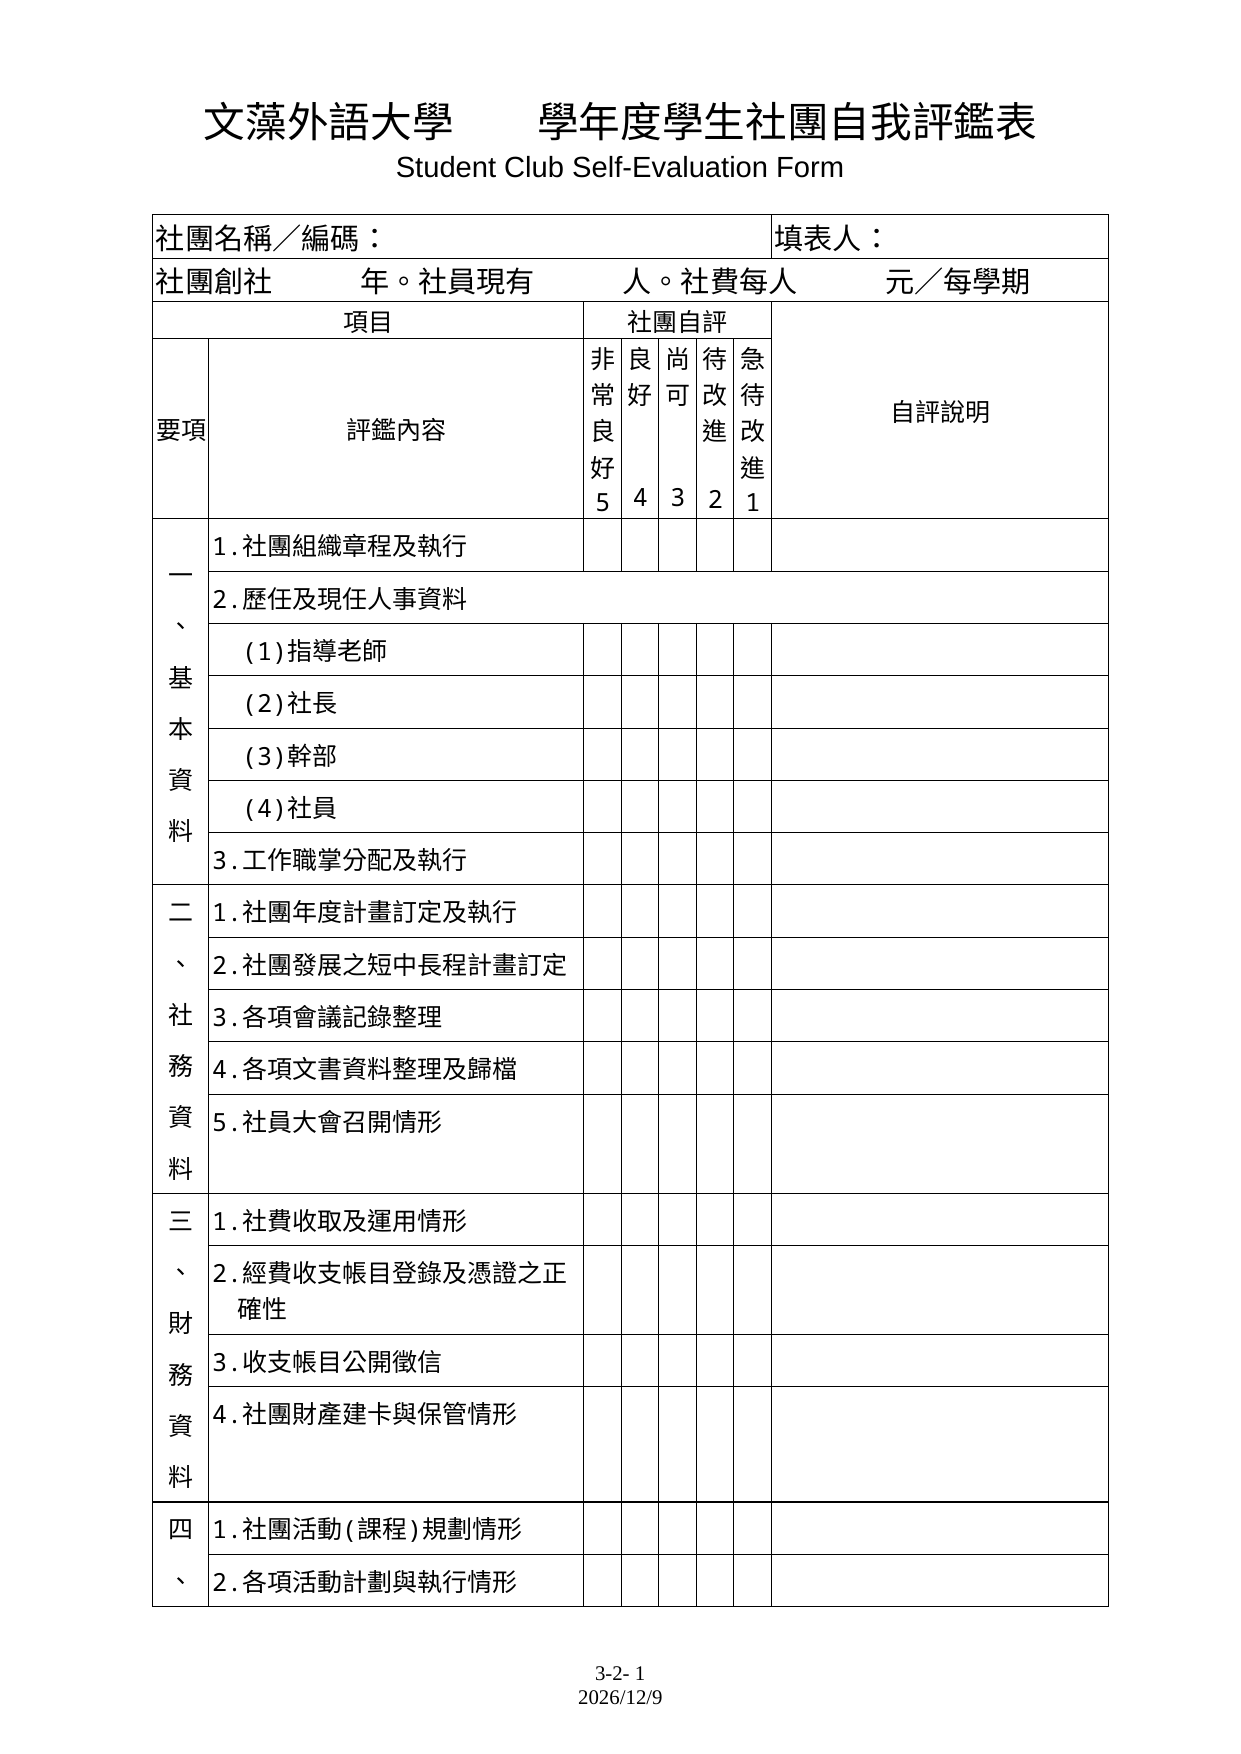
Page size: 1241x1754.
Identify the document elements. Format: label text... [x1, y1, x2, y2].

table_cell [622, 1095, 658, 1193]
table_cell 四 、 [153, 1503, 208, 1606]
table_cell 三 、 財 務 資 料 [153, 1194, 208, 1501]
text 文藻外語大學 學年度學生社團自我評鑑表 [187, 89, 1053, 149]
table_cell [659, 938, 696, 989]
table_cell [734, 833, 771, 884]
table_cell [697, 781, 733, 832]
table_cell [734, 990, 771, 1041]
table_cell [734, 1194, 771, 1245]
table_cell [697, 676, 733, 727]
subtitle Student Club Self-Evaluation Form [187, 149, 1053, 183]
table_cell [772, 676, 1108, 727]
table_cell [697, 990, 733, 1041]
table_cell [697, 1095, 733, 1193]
table_cell [584, 833, 621, 884]
table_cell 4.社團財產建卡與保管情形 [209, 1387, 583, 1501]
table_cell [659, 990, 696, 1041]
table_cell 1.社團年度計畫訂定及執行 [209, 885, 583, 937]
table_cell [584, 1387, 621, 1501]
table_cell 社團創社 年。社員現有 人。社費每人 元／每學期 [153, 259, 1108, 301]
table_cell 自評說明 [772, 302, 1108, 518]
table_cell [584, 729, 621, 780]
table_cell [584, 676, 621, 727]
table_cell [772, 1042, 1108, 1093]
table_cell 要項 [153, 339, 208, 518]
table_cell 項目 [153, 302, 583, 338]
table_cell [734, 729, 771, 780]
table_cell 2.歷任及現任人事資料 [209, 572, 1108, 623]
table_cell 5.社員大會召開情形 [209, 1095, 583, 1193]
table_cell (4)社員 [209, 781, 583, 832]
table_cell [622, 1387, 658, 1501]
table_cell 待改進 2 [697, 339, 733, 518]
table_cell [622, 1042, 658, 1093]
table_cell [734, 1095, 771, 1193]
table_cell [584, 1194, 621, 1245]
table_cell 4.各項文書資料整理及歸檔 [209, 1042, 583, 1093]
table_cell [584, 781, 621, 832]
table_cell [697, 938, 733, 989]
table_cell [697, 1503, 733, 1554]
table_header 社團名稱／編碼： [153, 215, 771, 258]
table_cell 1.社團組織章程及執行 [209, 519, 583, 571]
table_cell [734, 1246, 771, 1334]
table_cell [584, 1555, 621, 1606]
table_cell [772, 885, 1108, 937]
table_cell [659, 1246, 696, 1334]
table_cell [622, 729, 658, 780]
table_cell [622, 833, 658, 884]
table_cell [772, 1095, 1108, 1193]
table_cell [659, 833, 696, 884]
table_cell [772, 1503, 1108, 1554]
table_cell [622, 519, 658, 571]
table_cell [622, 885, 658, 937]
table_cell [659, 1335, 696, 1386]
table_cell (2)社長 [209, 676, 583, 727]
table_cell [584, 519, 621, 571]
table_cell [697, 1246, 733, 1334]
table_cell [622, 1503, 658, 1554]
table_cell [622, 1335, 658, 1386]
table_cell 2.社團發展之短中長程計畫訂定 [209, 938, 583, 989]
table_cell [622, 938, 658, 989]
table_cell [772, 1555, 1108, 1606]
table_cell [584, 885, 621, 937]
table_cell [772, 781, 1108, 832]
table_cell [659, 729, 696, 780]
table_cell [734, 1555, 771, 1606]
table_cell [584, 1095, 621, 1193]
table_cell 1.社團活動(課程)規劃情形 [209, 1503, 583, 1554]
table_cell [697, 1194, 733, 1245]
table_cell 良好 4 [622, 339, 658, 518]
table_cell [734, 624, 771, 675]
table_cell [622, 624, 658, 675]
table_cell [772, 729, 1108, 780]
table_cell [697, 519, 733, 571]
table_cell [584, 624, 621, 675]
table_cell [772, 833, 1108, 884]
table_cell [659, 885, 696, 937]
table_cell 3.收支帳目公開徵信 [209, 1335, 583, 1386]
table_cell [734, 519, 771, 571]
table_cell [659, 676, 696, 727]
table_cell [772, 1387, 1108, 1501]
table_cell [772, 990, 1108, 1041]
table_cell [622, 990, 658, 1041]
table_cell [697, 1042, 733, 1093]
table_cell [659, 519, 696, 571]
table_cell [772, 519, 1108, 571]
table_cell [622, 1555, 658, 1606]
table_cell [659, 1503, 696, 1554]
table_cell [734, 781, 771, 832]
table_cell [622, 781, 658, 832]
table_cell 尚可 3 [659, 339, 696, 518]
table_cell [734, 885, 771, 937]
table_cell [659, 1387, 696, 1501]
table_cell [584, 990, 621, 1041]
table_cell [584, 1335, 621, 1386]
table_cell 評鑑內容 [209, 339, 583, 518]
table_cell [584, 1503, 621, 1554]
table_cell [584, 1042, 621, 1093]
table_cell [734, 1503, 771, 1554]
table_cell 2.經費收支帳目登錄及憑證之正確性 [209, 1246, 583, 1334]
table_cell [622, 1246, 658, 1334]
table_cell [659, 1042, 696, 1093]
table_cell [734, 1042, 771, 1093]
table_cell [584, 938, 621, 989]
table_cell 急待改進 1 [734, 339, 771, 518]
table_cell 社團自評 [584, 302, 771, 338]
table_cell [697, 1387, 733, 1501]
table_cell [584, 1246, 621, 1334]
table_cell [734, 1387, 771, 1501]
table_cell 3.各項會議記錄整理 [209, 990, 583, 1041]
table_cell [772, 624, 1108, 675]
table_cell [734, 1335, 771, 1386]
table_cell [734, 676, 771, 727]
table_cell [659, 624, 696, 675]
table_cell [772, 1194, 1108, 1245]
table_cell 1.社費收取及運用情形 [209, 1194, 583, 1245]
table_cell 3.工作職掌分配及執行 [209, 833, 583, 884]
table_cell [697, 1555, 733, 1606]
table_cell [697, 624, 733, 675]
table_cell 2.各項活動計劃與執行情形 [209, 1555, 583, 1606]
table_header 填表人： [772, 215, 1108, 258]
table_cell (1)指導老師 [209, 624, 583, 675]
table_cell (3)幹部 [209, 729, 583, 780]
table_cell [772, 1335, 1108, 1386]
table_cell 一 、 基 本 資 料 [153, 519, 208, 884]
table_cell [772, 938, 1108, 989]
table_cell 非常良好5 [584, 339, 621, 518]
table_cell [697, 833, 733, 884]
table_cell [697, 1335, 733, 1386]
table_cell [622, 676, 658, 727]
table_cell [659, 1194, 696, 1245]
table_cell [697, 885, 733, 937]
table_cell [659, 781, 696, 832]
table_cell [622, 1194, 658, 1245]
table_cell [772, 1246, 1108, 1334]
table_cell [697, 729, 733, 780]
table_cell [659, 1555, 696, 1606]
table_cell [659, 1095, 696, 1193]
table_cell [734, 938, 771, 989]
table_cell 二 、 社 務 資 料 [153, 885, 208, 1193]
